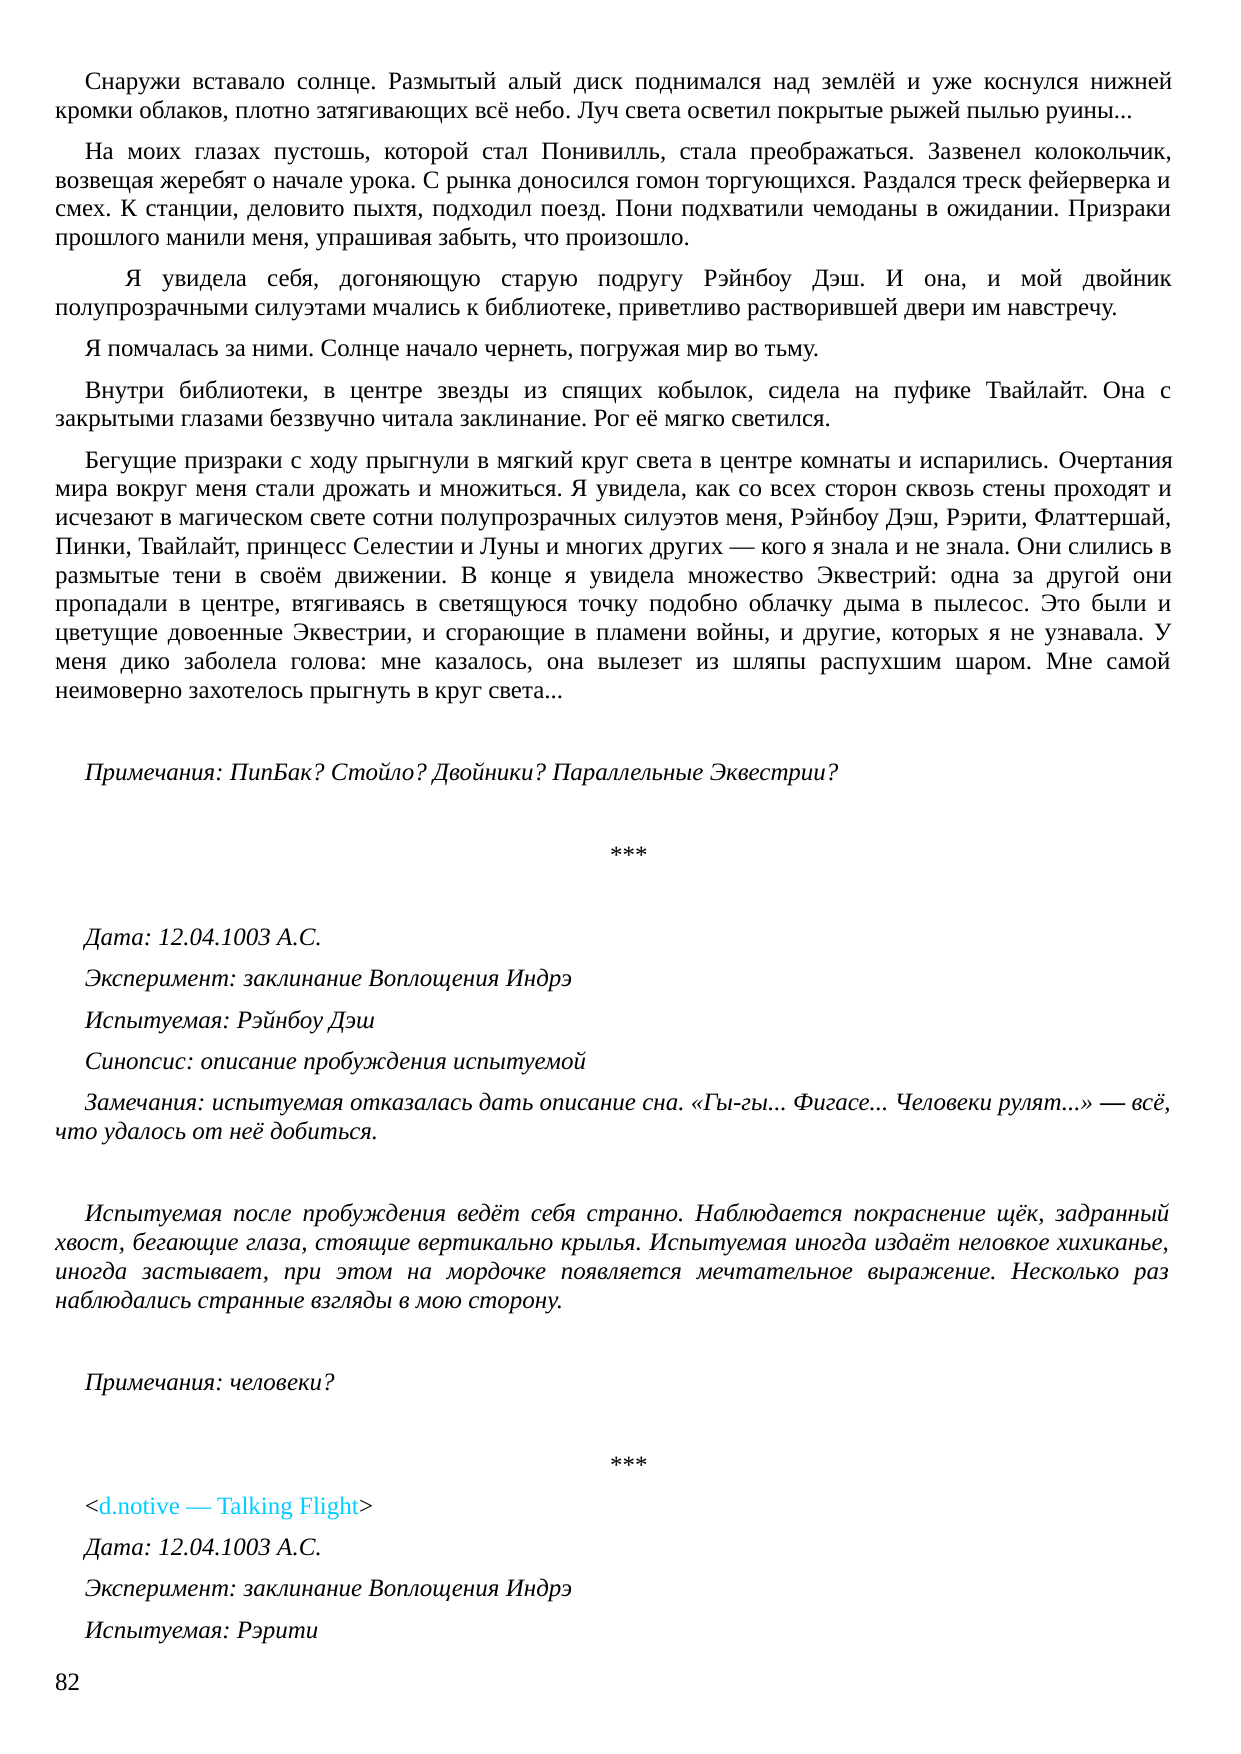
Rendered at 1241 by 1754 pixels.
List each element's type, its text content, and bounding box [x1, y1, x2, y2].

text Эксперимент: заклинание Воплощения Индрэ [55, 1573, 1173, 1602]
text Внутри библиотеки, в центре звезды из спящих кобылок, сидела на пуфике Твайлайт. Она с закрытыми глазами беззвучно читала заклинание. Рог её мягко светился. [55, 375, 1173, 432]
text Испытуемая: Рэрити [55, 1615, 1173, 1643]
text Примечания: человеки? [55, 1367, 1173, 1396]
text *** [55, 1450, 1173, 1478]
text Испытуемая: Рэйнбоу Дэш [55, 1005, 1173, 1033]
text Дата: 12.04.1003 А.С. [55, 1532, 1173, 1561]
text Дата: 12.04.1003 А.С. [55, 922, 1173, 951]
text *** [55, 840, 1173, 868]
text <d.notive — Talking Flight> [55, 1491, 1173, 1520]
text Примечания: ПипБак? Стойло? Двойники? Параллельные Эквестрии? [55, 757, 1173, 786]
text Замечания: испытуемая отказалась дать описание сна. «Гы-гы... Фигасе... Человеки рулят...» — всё, что удалось от неё добиться. [55, 1087, 1173, 1145]
text Эксперимент: заклинание Воплощения Индрэ [55, 963, 1173, 992]
text Бегущие призраки с ходу прыгнули в мягкий круг света в центре комнаты и испарились. Очертания мира вокруг меня стали дрожать и множиться. Я увидела, как со всех сторон сквозь стены проходят и исчезают в магическом свете сотни полупрозрачных силуэтов меня, Рэйнбоу Дэш, Рэрити, Флаттершай, Пинки, Твайлайт, принцесс Селестии и Луны и многих других — кого я знала и не знала. Они слились в размытые тени в своём движении. В конце я увидела множество Эквестрий: одна за другой они пропадали в центре, втягиваясь в светящуюся точку подобно облачку дыма в пылесос. Это были и цветущие довоенные Эквестрии, и сгорающие в пламени войны, и другие, которых я не узнавала. У меня дико заболела голова: мне казалось, она вылезет из шляпы распухшим шаром. Мне самой неимоверно захотелось прыгнуть в круг света... [55, 445, 1173, 703]
text Снаружи вставало солнце. Размытый алый диск поднимался над землёй и уже коснулся нижней кромки облаков, плотно затягивающих всё небо. Луч света осветил покрытые рыжей пылью руины... [55, 66, 1173, 123]
text Испытуемая после пробуждения ведёт себя странно. Наблюдается покраснение щёк, задранный хвост, бегающие глаза, стоящие вертикально крылья. Испытуемая иногда издаёт неловкое хихиканье, иногда застывает, при этом на мордочке появляется мечтательное выражение. Несколько раз наблюдались странные взгляды в мою сторону. [55, 1198, 1173, 1313]
text На моих глазах пустошь, которой стал Понивилль, стала преображаться. Зазвенел колокольчик, возвещая жеребят о начале урока. С рынка доносился гомон торгующихся. Раздался треск фейерверка и смех. К станции, деловито пыхтя, подходил поезд. Пони подхватили чемоданы в ожидании. Призраки прошлого манили меня, упрашивая забыть, что произошло. [55, 136, 1173, 251]
text Я увидела себя, догоняющую старую подругу Рэйнбоу Дэш. И она, и мой двойник полупрозрачными силуэтами мчались к библиотеке, приветливо растворившей двери им навстречу. [55, 263, 1173, 321]
text Синопсис: описание пробуждения испытуемой [55, 1046, 1173, 1075]
text Я помчалась за ними. Солнце начало чернеть, погружая мир во тьму. [55, 333, 1173, 362]
